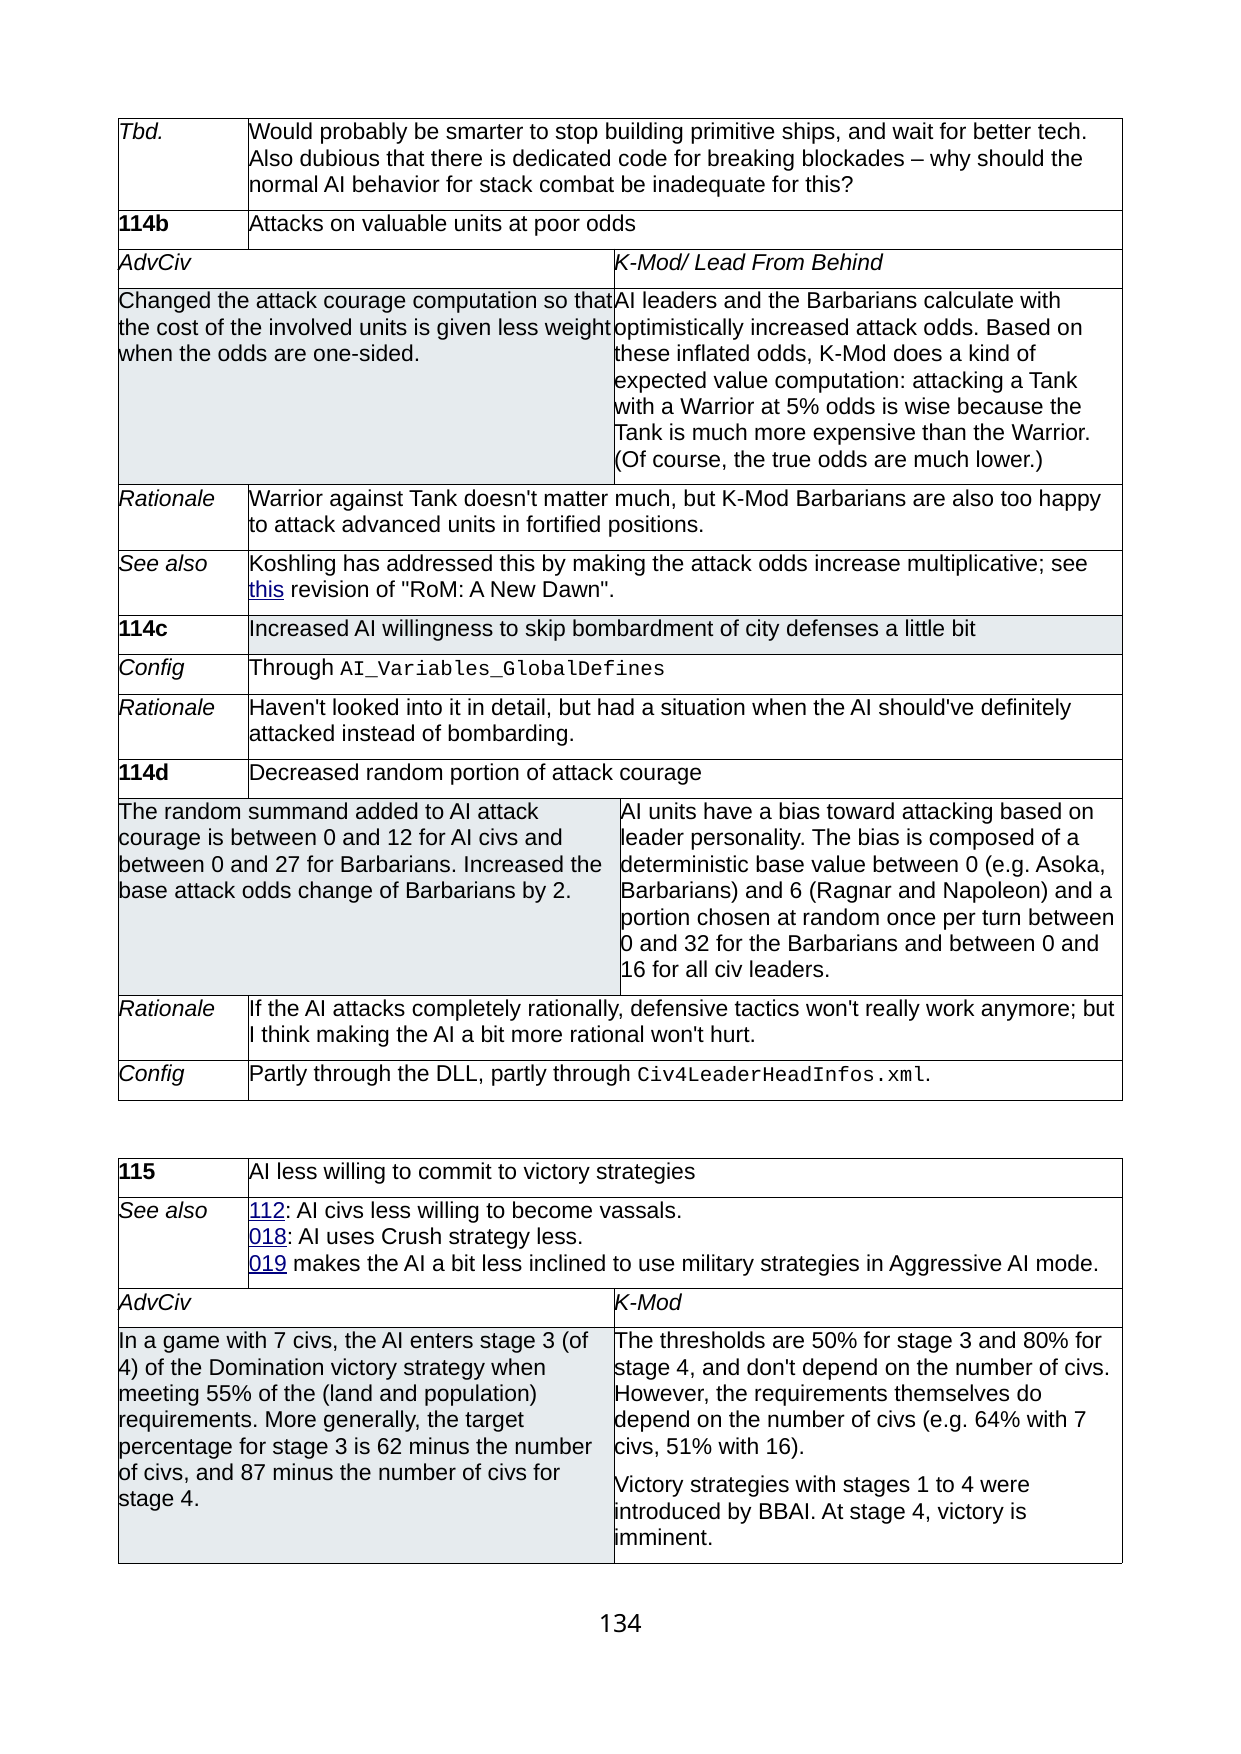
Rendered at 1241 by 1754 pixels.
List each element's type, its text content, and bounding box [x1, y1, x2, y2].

table_cell Koshling has addressed this by making the attack odds increase multiplicative; see this revision of "RoM: A New Dawn". [249, 551, 1122, 615]
table_cell Changed the attack courage computation so that the cost of the involved units is given less weight when the odds are one-sided. [119, 289, 614, 484]
table_cell Config [119, 655, 248, 694]
table_cell Would probably be smarter to stop building primitive ships, and wait for better tech. Also dubious that there is dedicated code for breaking blockades – why should the normal AI behavior for stack combat be inadequate for this? [249, 119, 1122, 210]
table_cell Tbd. [119, 119, 248, 210]
table_cell The thresholds are 50% for stage 3 and 80% for stage 4, and don't depend on the number of civs. However, the requirements themselves do depend on the number of civs (e.g. 64% with 7 civs, 51% with 16). Victory strategies with stages 1 to 4 were introduced by BBAI. At stage 4, victory is imminent. [615, 1328, 1122, 1563]
table_cell See also [119, 551, 248, 615]
table_header AI less willing to commit to victory strategies [249, 1159, 1122, 1197]
table_cell Warrior against Tank doesn't matter much, but K-Mod Barbarians are also too happy to attack advanced units in fortified positions. [249, 485, 1122, 549]
table_cell Config [119, 1061, 248, 1100]
table_cell K-Mod [615, 1289, 1122, 1327]
table_cell The random summand added to AI attack courage is between 0 and 12 for AI civs and between 0 and 27 for Barbarians. Increased the base attack odds change of Barbarians by 2. [119, 799, 620, 995]
table_cell Rationale [119, 695, 248, 759]
table_cell 114d [119, 760, 248, 798]
table_cell Attacks on valuable units at poor odds [249, 211, 1122, 248]
table_cell Rationale [119, 485, 248, 549]
table_cell 112: AI civs less willing to become vassals. 018: AI uses Crush strategy less. 019 makes the AI a bit less inclined to use military strategies in Aggressive AI mode. [249, 1198, 1122, 1288]
table_cell AdvCiv [119, 1289, 614, 1327]
table_header 115 [119, 1159, 248, 1197]
table_cell Rationale [119, 996, 248, 1060]
table_cell Partly through the DLL, partly through Civ4LeaderHeadInfos.xml. [249, 1061, 1122, 1100]
table_cell 114c [119, 616, 248, 654]
table_cell 114b [119, 211, 248, 248]
table_cell See also [119, 1198, 248, 1288]
table_cell Decreased random portion of attack courage [249, 760, 1122, 798]
table_cell AI leaders and the Barbarians calculate with optimistically increased attack odds. Based on these inflated odds, K-Mod does a kind of expected value computation: attacking a Tank with a Warrior at 5% odds is wise because the Tank is much more expensive than the Warrior. (Of course, the true odds are much lower.) [615, 289, 1122, 484]
table_cell K-Mod/ Lead From Behind [615, 250, 1122, 287]
table_cell AI units have a bias toward attacking based on leader personality. The bias is composed of a deterministic base value between 0 (e.g. Asoka, Barbarians) and 6 (Ragnar and Napoleon) and a portion chosen at random once per turn between 0 and 32 for the Barbarians and between 0 and 16 for all civ leaders. [621, 799, 1122, 995]
table_cell In a game with 7 civs, the AI enters stage 3 (of 4) of the Domination victory strategy when meeting 55% of the (land and population) requirements. More generally, the target percentage for stage 3 is 62 minus the number of civs, and 87 minus the number of civs for stage 4. [119, 1328, 614, 1563]
table_cell If the AI attacks completely rationally, defensive tactics won't really work anymore; but I think making the AI a bit more rational won't hurt. [249, 996, 1122, 1060]
table_cell AdvCiv [119, 250, 614, 287]
table_cell Through AI_Variables_GlobalDefines [249, 655, 1122, 694]
table_cell Increased AI willingness to skip bombardment of city defenses a little bit [249, 616, 1122, 654]
table_cell Haven't looked into it in detail, but had a situation when the AI should've definitely attacked instead of bombarding. [249, 695, 1122, 759]
